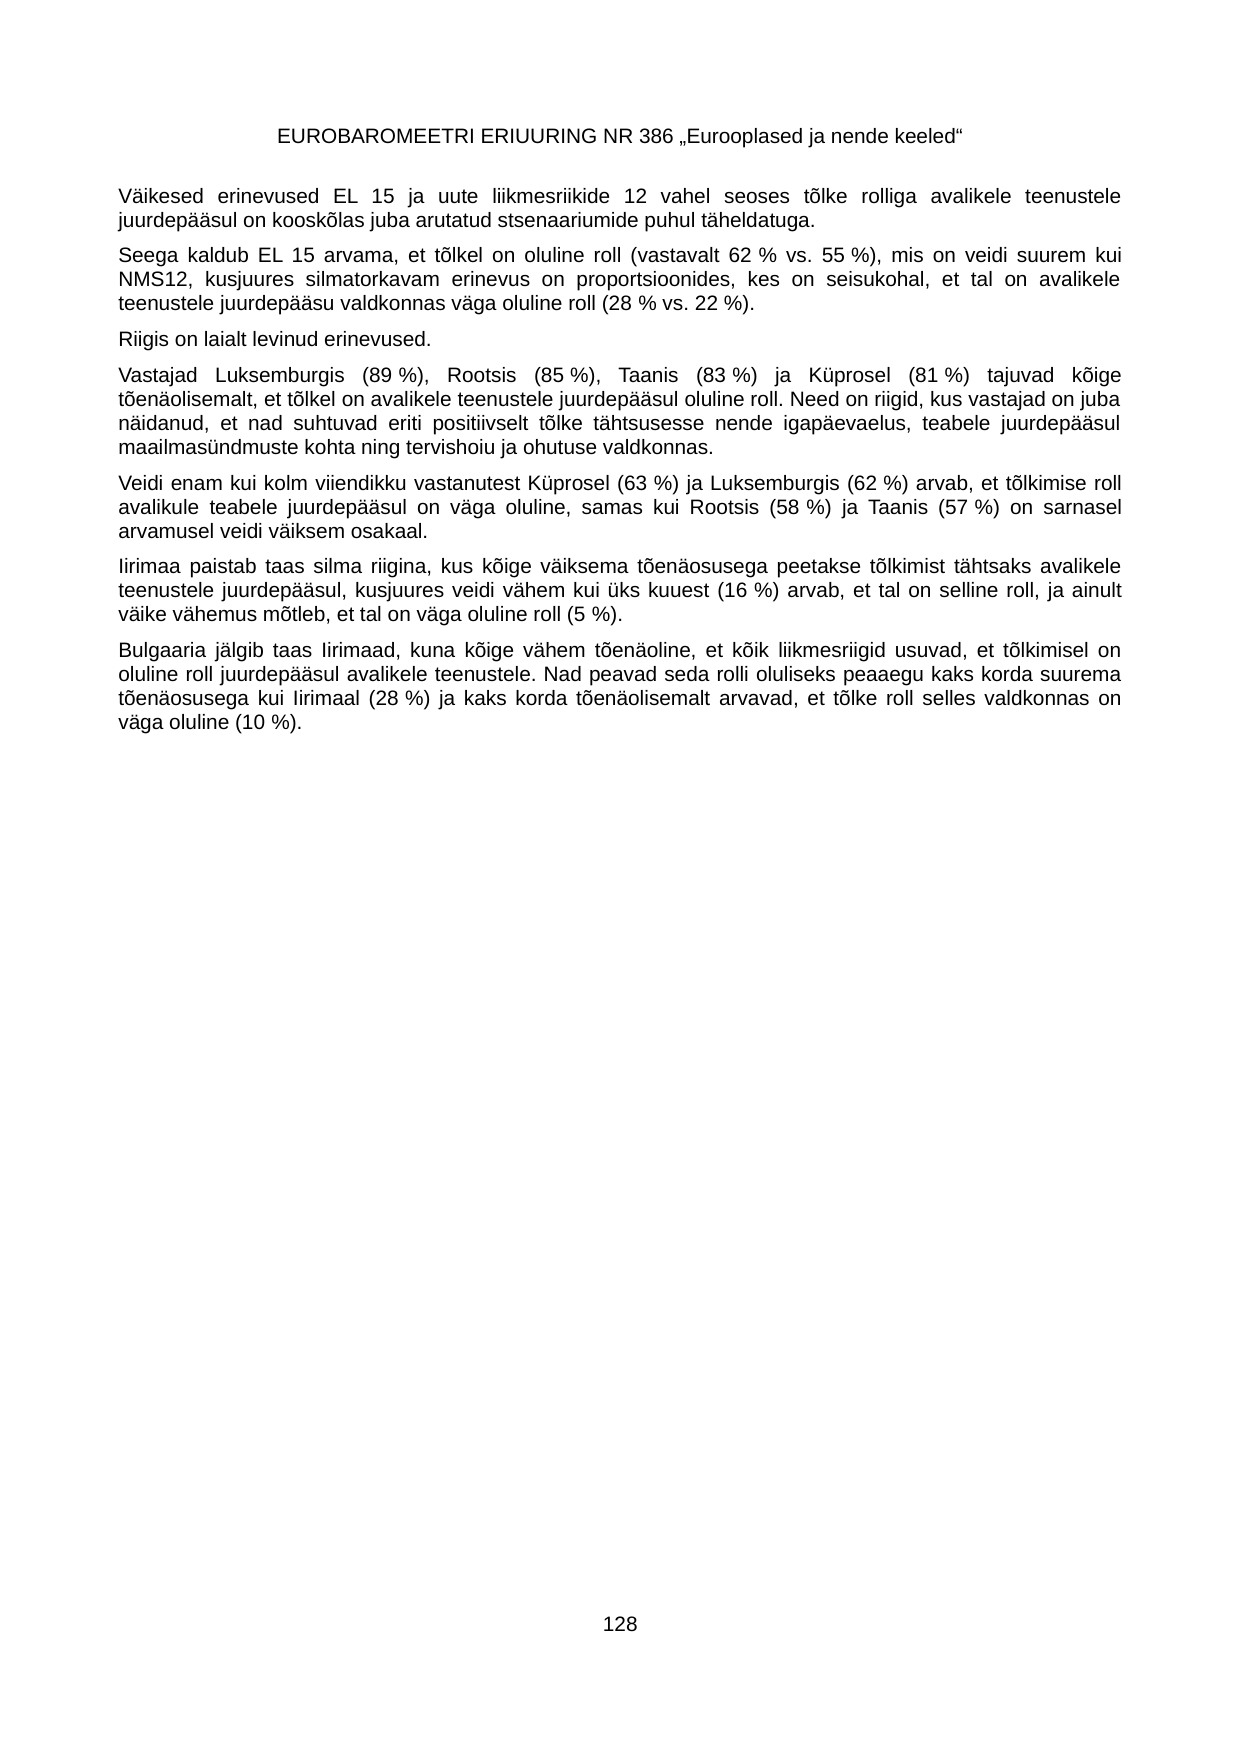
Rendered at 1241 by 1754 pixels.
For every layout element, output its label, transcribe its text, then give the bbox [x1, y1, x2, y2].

text Väikesed erinevused EL 15 ja uute liikmesriikide 12 vahel seoses tõlke rolliga avalikele teenustele juurdepääsul on kooskõlas juba arutatud stsenaariumide puhul täheldatuga. [118, 183, 1122, 231]
text Iirimaa paistab taas silma riigina, kus kõige väiksema tõenäosusega peetakse tõlkimist tähtsaks avalikele teenustele juurdepääsul, kusjuures veidi vähem kui üks kuuest (16 %) arvab, et tal on selline roll, ja ainult väike vähemus mõtleb, et tal on väga oluline roll (5 %). [118, 554, 1122, 626]
text Veidi enam kui kolm viiendikku vastanutest Küprosel (63 %) ja Luksemburgis (62 %) arvab, et tõlkimise roll avalikule teabele juurdepääsul on väga oluline, samas kui Rootsis (58 %) ja Taanis (57 %) on sarnasel arvamusel veidi väiksem osakaal. [118, 471, 1122, 542]
text Bulgaaria jälgib taas Iirimaad, kuna kõige vähem tõenäoline, et kõik liikmesriigid usuvad, et tõlkimisel on oluline roll juurdepääsul avalikele teenustele. Nad peavad seda rolli oluliseks peaaegu kaks korda suurema tõenäosusega kui Iirimaal (28 %) ja kaks korda tõenäolisemalt arvavad, et tõlke roll selles valdkonnas on väga oluline (10 %). [118, 638, 1122, 734]
text Vastajad Luksemburgis (89 %), Rootsis (85 %), Taanis (83 %) ja Küprosel (81 %) tajuvad kõige tõenäolisemalt, et tõlkel on avalikele teenustele juurdepääsul oluline roll. Need on riigid, kus vastajad on juba näidanud, et nad suhtuvad eriti positiivselt tõlke tähtsusesse nende igapäevaelus, teabele juurdepääsul maailmasündmuste kohta ning tervishoiu ja ohutuse valdkonnas. [118, 363, 1122, 459]
text Seega kaldub EL 15 arvama, et tõlkel on oluline roll (vastavalt 62 % vs. 55 %), mis on veidi suurem kui NMS12, kusjuures silmatorkavam erinevus on proportsioonides, kes on seisukohal, et tal on avalikele teenustele juurdepääsu valdkonnas väga oluline roll (28 % vs. 22 %). [118, 243, 1122, 315]
text Riigis on laialt levinud erinevused. [118, 327, 1122, 351]
